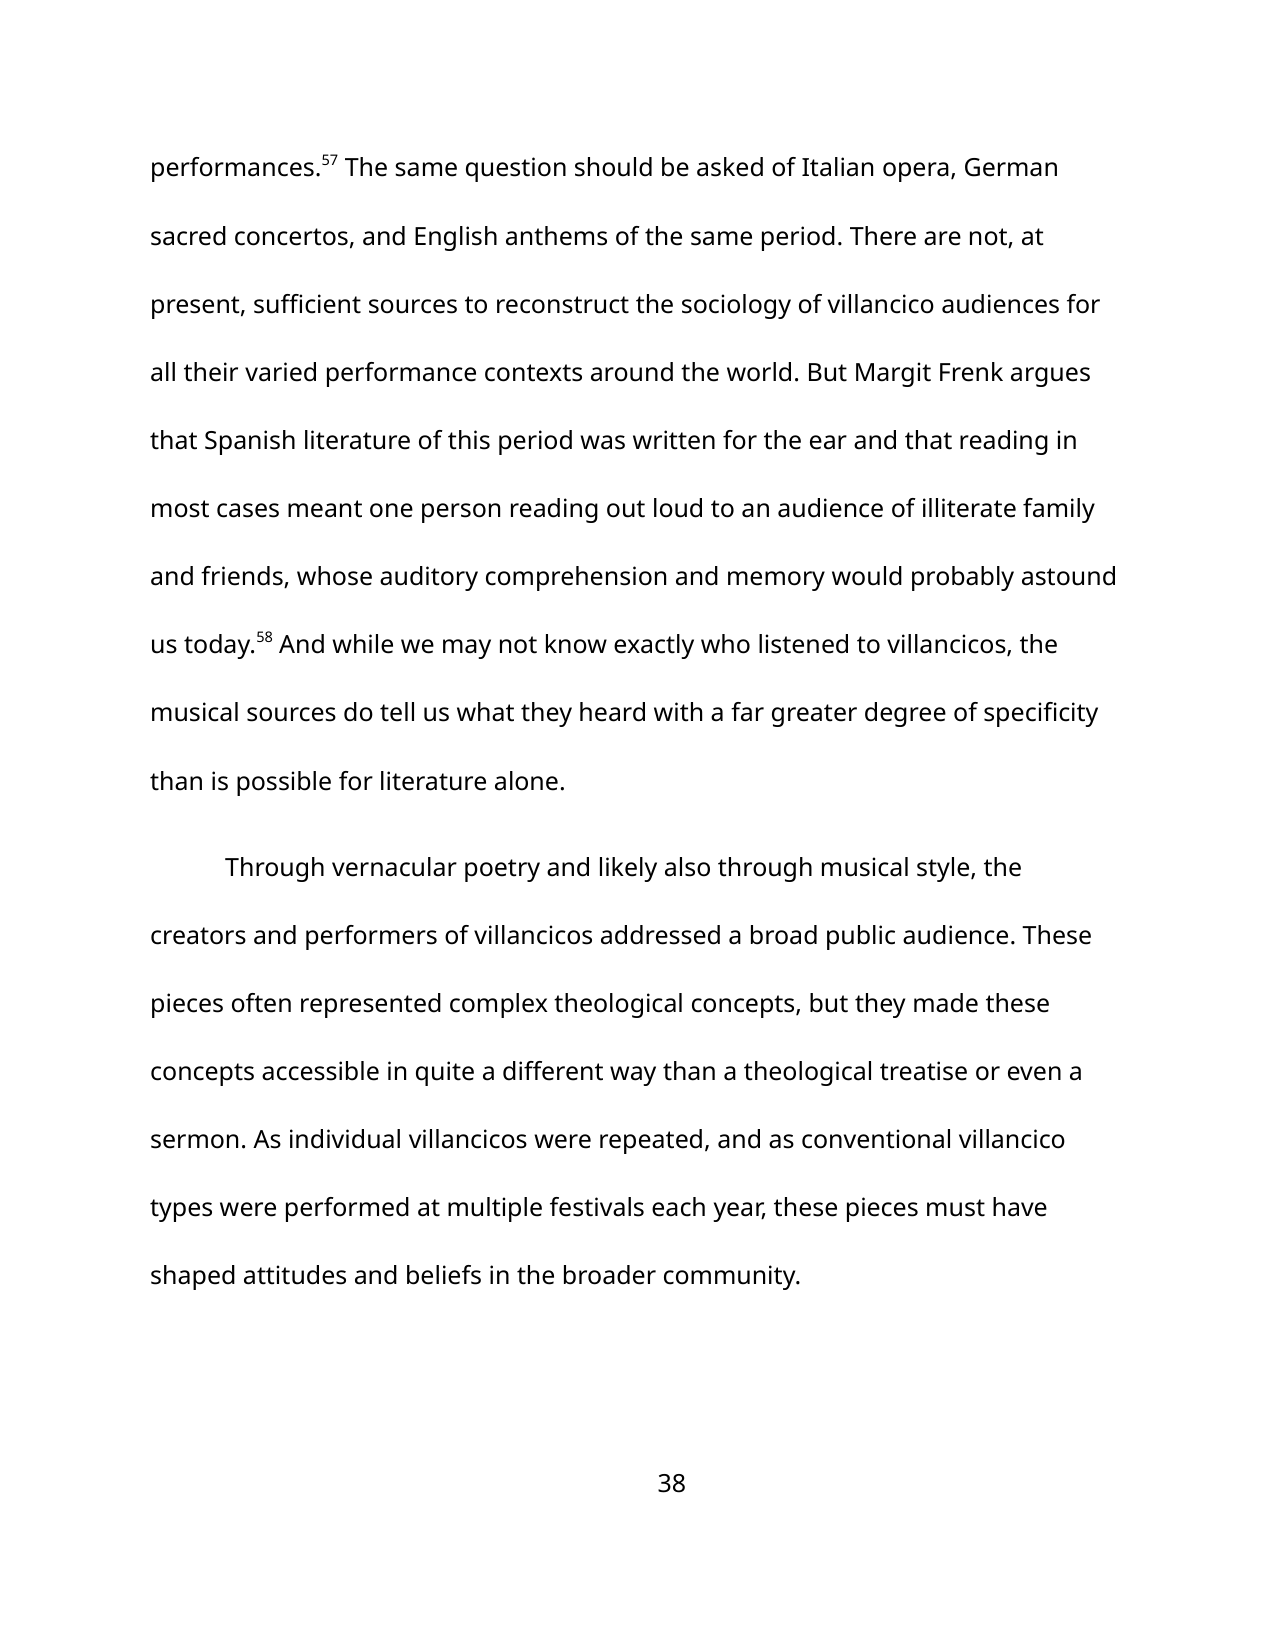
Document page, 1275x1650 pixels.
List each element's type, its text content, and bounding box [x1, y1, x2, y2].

text Through vernacular poetry and likely also through musical style, the creators and performers of villancicos addressed a broad public audience. These pieces often represented complex theological concepts, but they made these concepts accessible in quite a different way than a theological treatise or even a sermon. As individual villancicos were repeated, and as conventional villancico types were performed at multiple festivals each year, these pieces must have shaped attitudes and beliefs in the broader community. [150, 849, 1125, 1292]
text performances. The same question should be asked of Italian opera, German sacred concertos, and English anthems of the same period. There are not, at present, sufficient sources to reconstruct the sociology of villancico audiences for all their varied performance contexts around the world. But Margit Frenk argues that Spanish literature of this period was written for the ear and that reading in most cases meant one person reading out loud to an audience of illiterate family and friends, whose auditory comprehension and memory would probably astound us today. And while we may not know exactly who listened to villancicos, the musical sources do tell us what they heard with a far greater degree of specificity than is possible for literature alone. [150, 150, 1125, 797]
